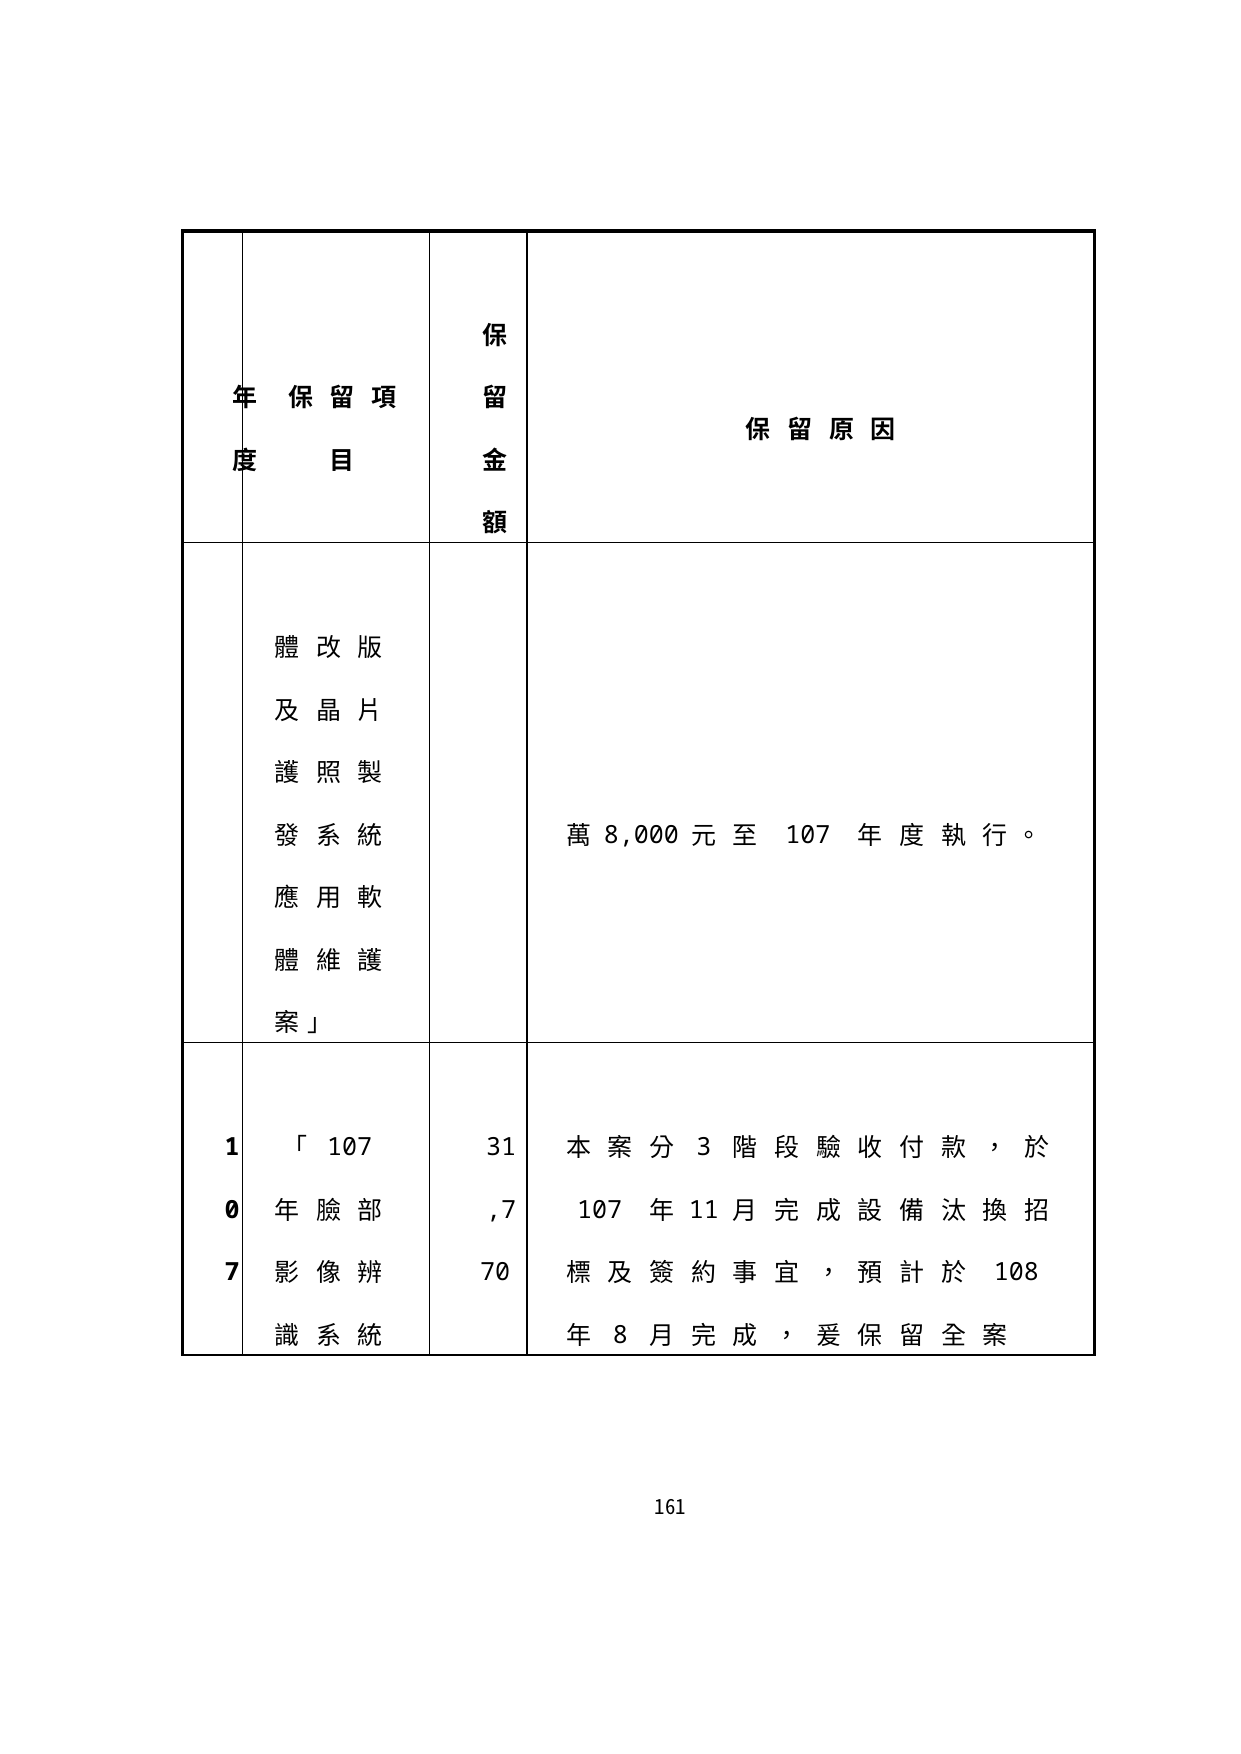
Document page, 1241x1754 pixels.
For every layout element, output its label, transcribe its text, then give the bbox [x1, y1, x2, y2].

table_header 年度 [184, 233, 242, 542]
table_cell [430, 543, 526, 1042]
table_header 保留原因 [528, 233, 1093, 542]
table_header 保留項目 [243, 233, 429, 542]
table_cell 本案分3階段驗收付款，於107年11月完成設備汰換招標及簽約事宜，預計於108年8月完成，爰保留全案 [528, 1043, 1093, 1354]
table_cell 107 [184, 1043, 242, 1354]
table_cell 萬8,000元至107年度執行。 [528, 543, 1093, 1042]
table_cell 31,770 [430, 1043, 526, 1354]
table_header 保留金額 [430, 233, 526, 542]
table_cell 「107年臉部影像辨識系統 [243, 1043, 429, 1354]
table_cell 體改版及晶片護照製發系統應用軟體維護案」 [243, 543, 429, 1042]
table_cell [184, 543, 242, 1042]
